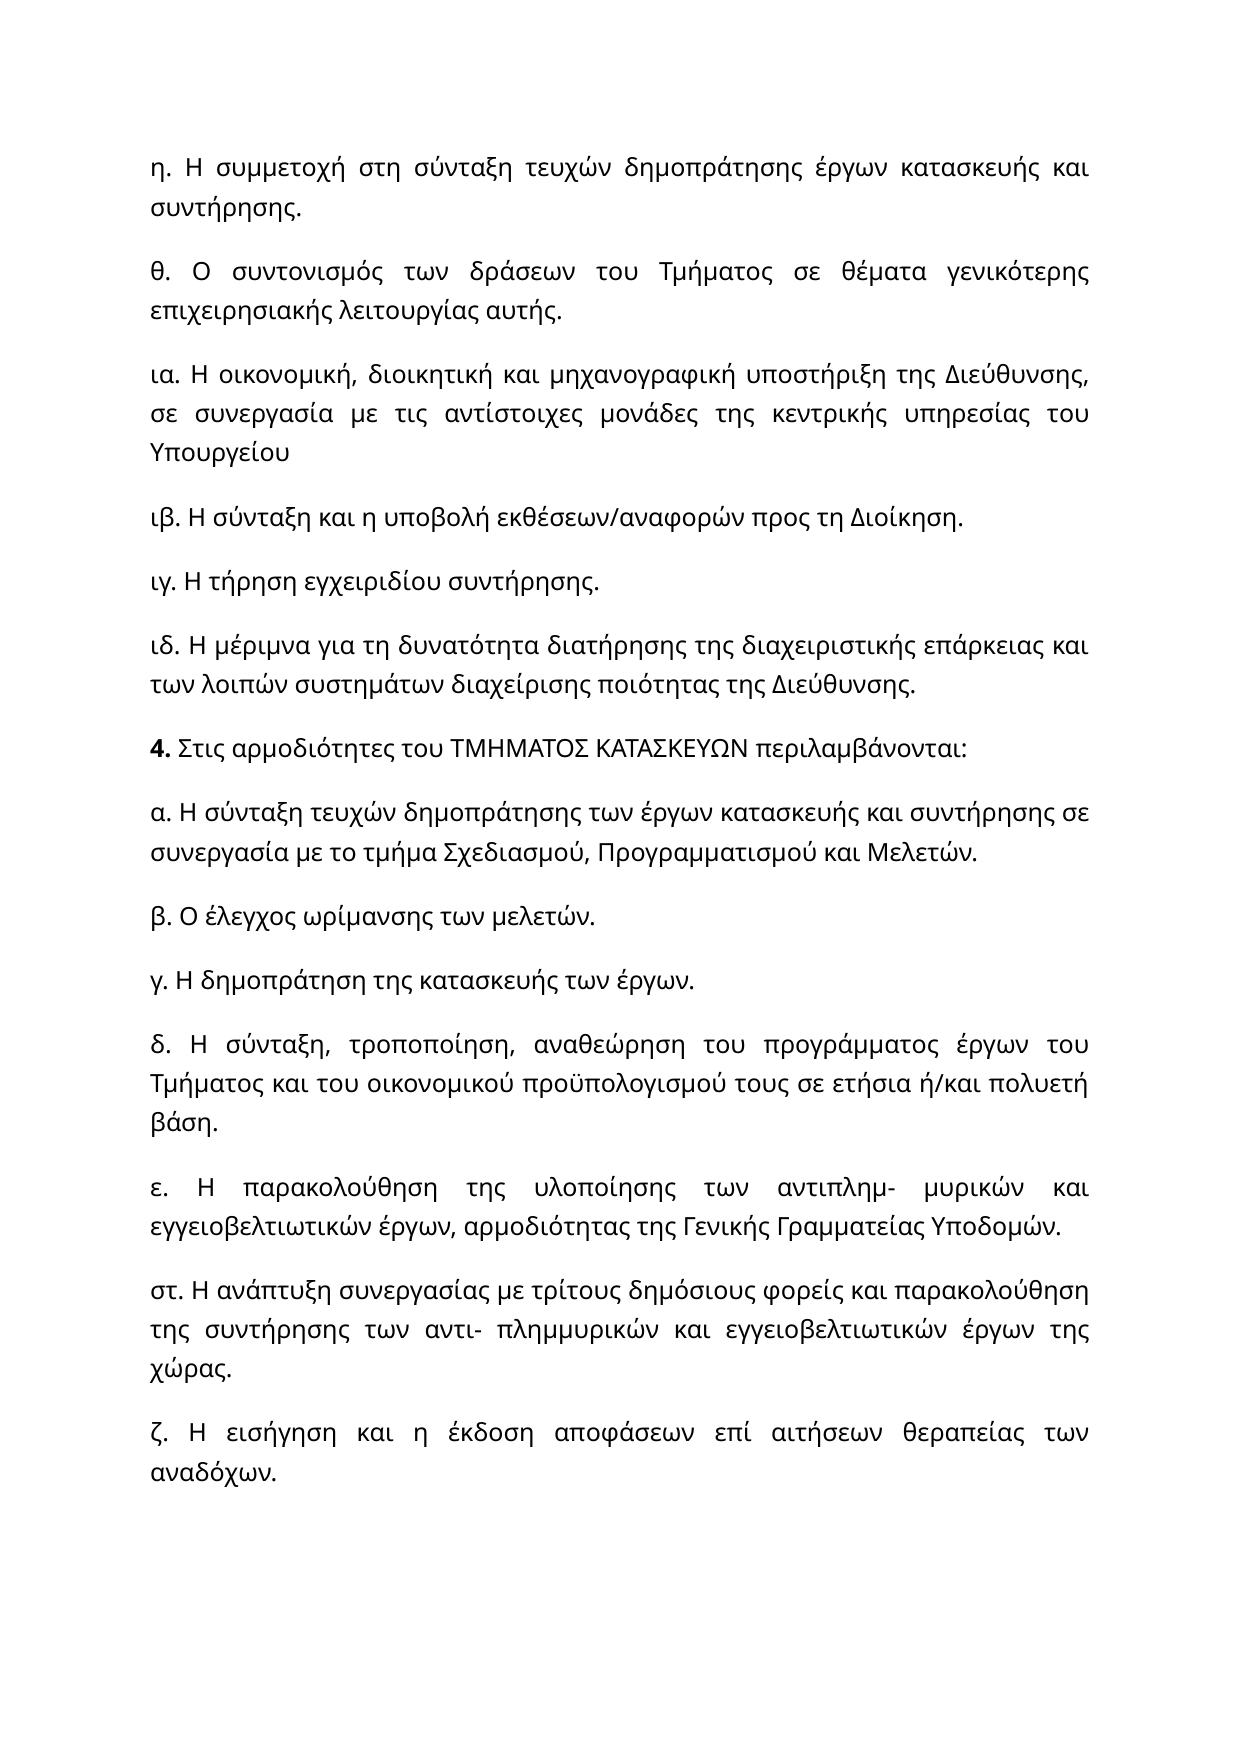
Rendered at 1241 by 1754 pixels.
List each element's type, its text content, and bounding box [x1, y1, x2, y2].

text ιδ. Η μέριμνα για τη δυνατότητα διατήρησης της διαχειριστικής επάρκειας και των λοιπών συστημάτων διαχείρισης ποιότητας της Διεύθυνσης. [150, 627, 1090, 701]
text ιγ. Η τήρηση εγχειριδίου συντήρησης. [150, 563, 1090, 597]
text στ. Η ανάπτυξη συνεργασίας με τρίτους δημόσιους φορείς και παρακολούθηση της συντήρησης των αντι- πλημμυρικών και εγγειοβελτιωτικών έργων της χώρας. [150, 1272, 1090, 1385]
text γ. Η δημοπράτηση της κατασκευής των έργων. [150, 962, 1090, 997]
text α. Η σύνταξη τευχών δημοπράτησης των έργων κατασκευής και συντήρησης σε συνεργασία με το τμήμα Σχεδιασμού, Προγραμματισμού και Μελετών. [150, 795, 1090, 868]
text θ. Ο συντονισμός των δράσεων του Τμήματος σε θέματα γενικότερης επιχειρησιακής λειτουργίας αυτής. [150, 253, 1090, 327]
text 4. Στις αρμοδιότητες του ΤΜΗΜΑΤΟΣ ΚΑΤΑΣΚΕΥΩΝ περιλαμβάνονται: [150, 731, 1090, 765]
text η. Η συμμετοχή στη σύνταξη τευχών δημοπράτησης έργων κατασκευής και συντήρησης. [150, 150, 1090, 223]
text ε. Η παρακολούθηση της υλοποίησης των αντιπλημ- μυρικών και εγγειοβελτιωτικών έργων, αρμοδιότητας της Γενικής Γραμματείας Υποδομών. [150, 1169, 1090, 1242]
text ζ. Η εισήγηση και η έκδοση αποφάσεων επί αιτήσεων θεραπείας των αναδόχων. [150, 1415, 1090, 1488]
text β. Ο έλεγχος ωρίμανσης των μελετών. [150, 898, 1090, 932]
text ιβ. Η σύνταξη και η υποβολή εκθέσεων/αναφορών προς τη Διοίκηση. [150, 499, 1090, 533]
text ια. Η οικονομική, διοικητική και μηχανογραφική υποστήριξη της Διεύθυνσης, σε συνεργασία με τις αντίστοιχες μονάδες της κεντρικής υπηρεσίας του Υπουργείου [150, 357, 1090, 469]
text δ. Η σύνταξη, τροποποίηση, αναθεώρηση του προγράμματος έργων του Τμήματος και του οικονομικού προϋπολογισμού τους σε ετήσια ή/και πολυετή βάση. [150, 1027, 1090, 1139]
